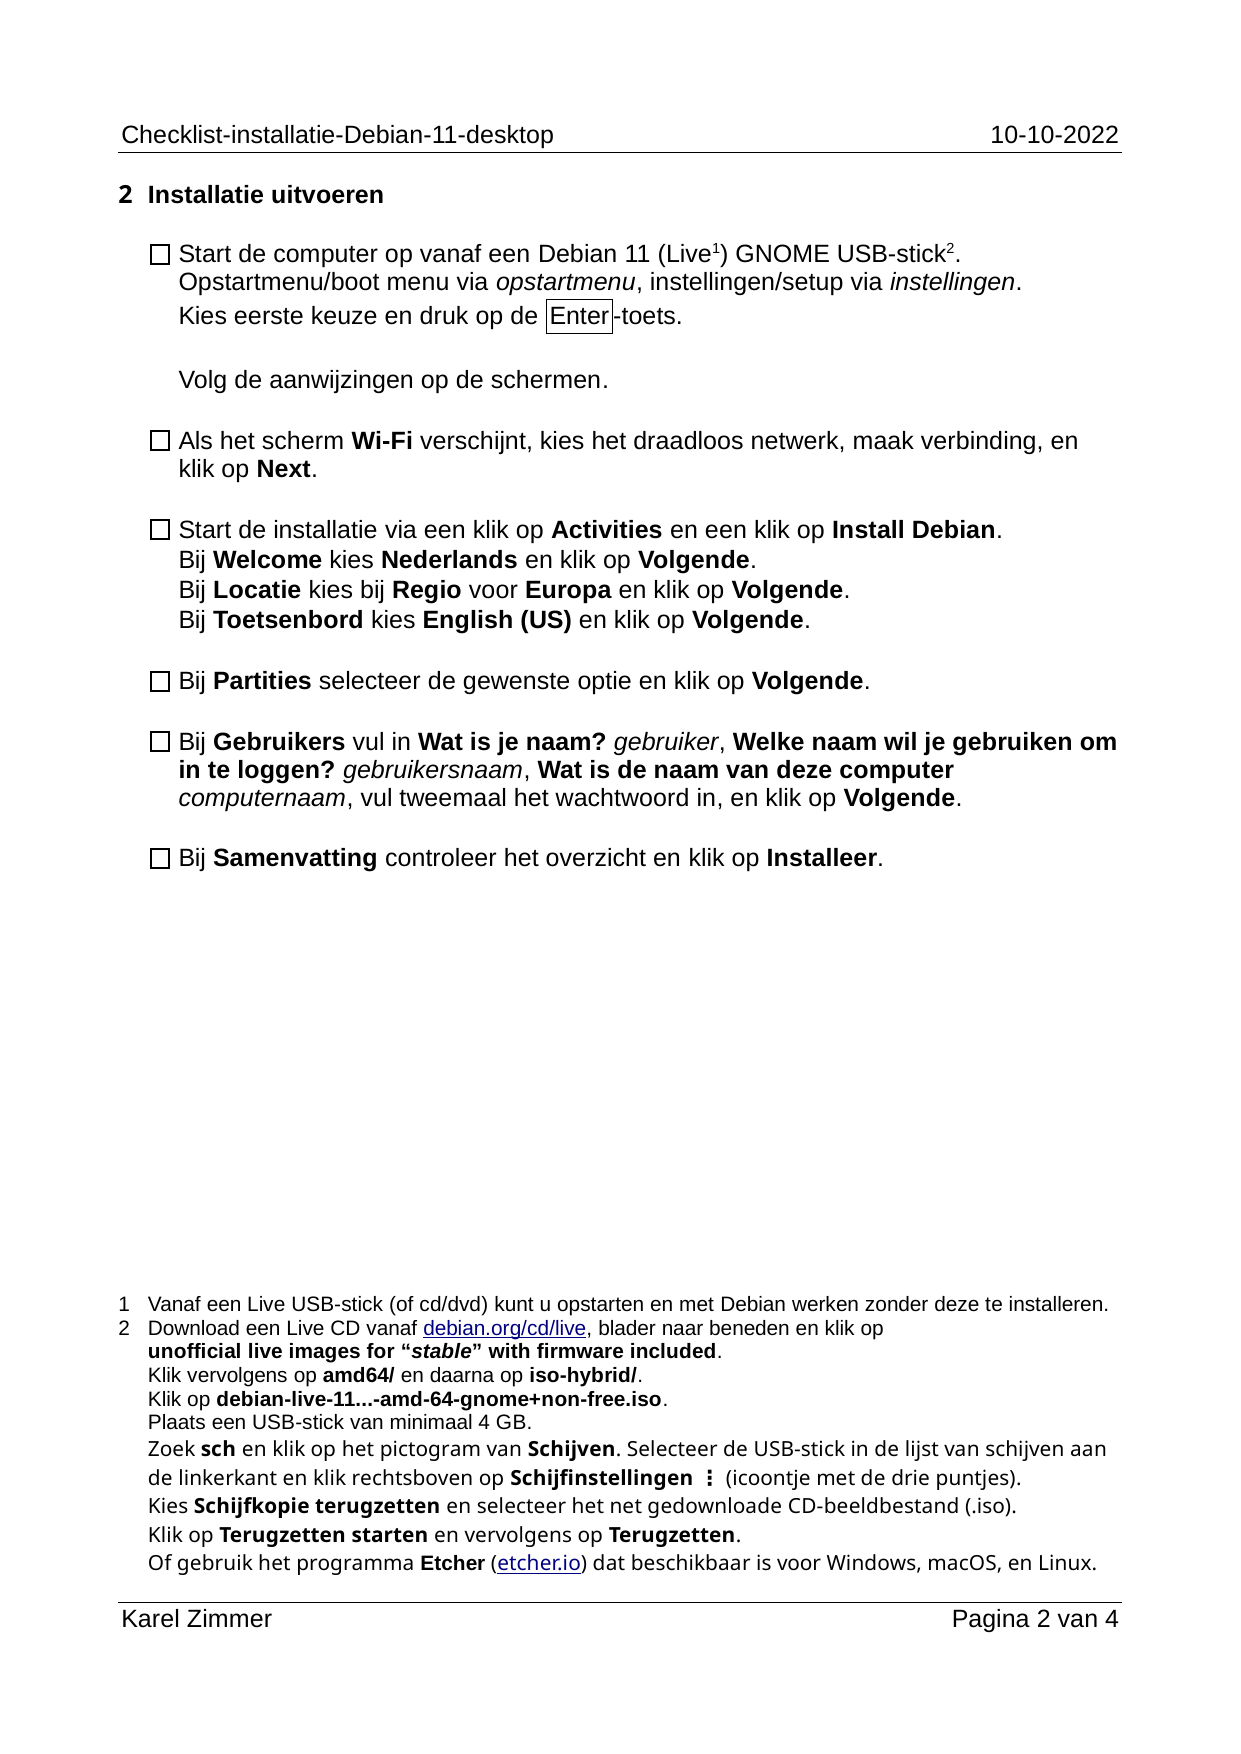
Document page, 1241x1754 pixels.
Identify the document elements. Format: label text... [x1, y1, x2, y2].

table_cell [141, 365, 177, 395]
table_cell Bij Toetsenbord kies English (US) en klik op Volgende. [177, 605, 1121, 636]
table_cell Als het scherm Wi-Fi verschijnt, kies het draadloos netwerk, maak verbinding, en klik op Next. [177, 426, 1121, 484]
table_cell Bij Gebruikers vul in Wat is je naam? gebruiker, Welke naam wil je gebruiken om in te loggen? gebruikersnaam, Wat is de naam van deze computer computernaam, vul tweemaal het wachtwoord in, en klik op Volgende. [177, 727, 1121, 813]
table_cell Bij Locatie kies bij Regio voor Europa en klik op Volgende. [177, 575, 1121, 605]
table_cell [141, 335, 177, 365]
table_cell [141, 514, 177, 545]
table_cell [177, 813, 1121, 843]
table_cell Bij Welcome kies Nederlands en klik op Volgende. [177, 545, 1121, 575]
table_cell [141, 298, 177, 335]
table_cell Volg de aanwijzingen op de schermen. [177, 365, 1121, 395]
table_cell [141, 636, 177, 666]
table_cell [177, 395, 1121, 426]
table_cell [177, 636, 1121, 666]
table_cell Start de installatie via een klik op Activities en een klik op Install Debian. [177, 514, 1121, 545]
table_cell [141, 813, 177, 843]
table_cell [177, 484, 1121, 514]
table_cell [141, 426, 177, 484]
table_cell [141, 545, 177, 575]
table_cell [177, 696, 1121, 727]
table_cell [141, 696, 177, 727]
table_cell [141, 395, 177, 426]
table_cell Kies eerste keuze en druk op de Enter-toets. [177, 298, 1121, 335]
table_cell [141, 727, 177, 813]
table_cell [141, 605, 177, 636]
table_cell [141, 843, 177, 873]
table_header [141, 239, 177, 297]
table_header Start de computer op vanaf een Debian 11 (Live) GNOME USB-stick. Opstartmenu/boot menu via opstartmenu, instellingen/setup via instellingen. [177, 239, 1121, 297]
table_cell [177, 335, 1121, 365]
table_cell [141, 484, 177, 514]
table_cell Bij Samenvatting controleer het overzicht en klik op Installeer. [177, 843, 1121, 873]
table_cell Bij Partities selecteer de gewenste optie en klik op Volgende. [177, 666, 1121, 696]
table_cell [141, 666, 177, 696]
table_cell [141, 575, 177, 605]
list Installatie uitvoeren [118, 177, 1122, 211]
